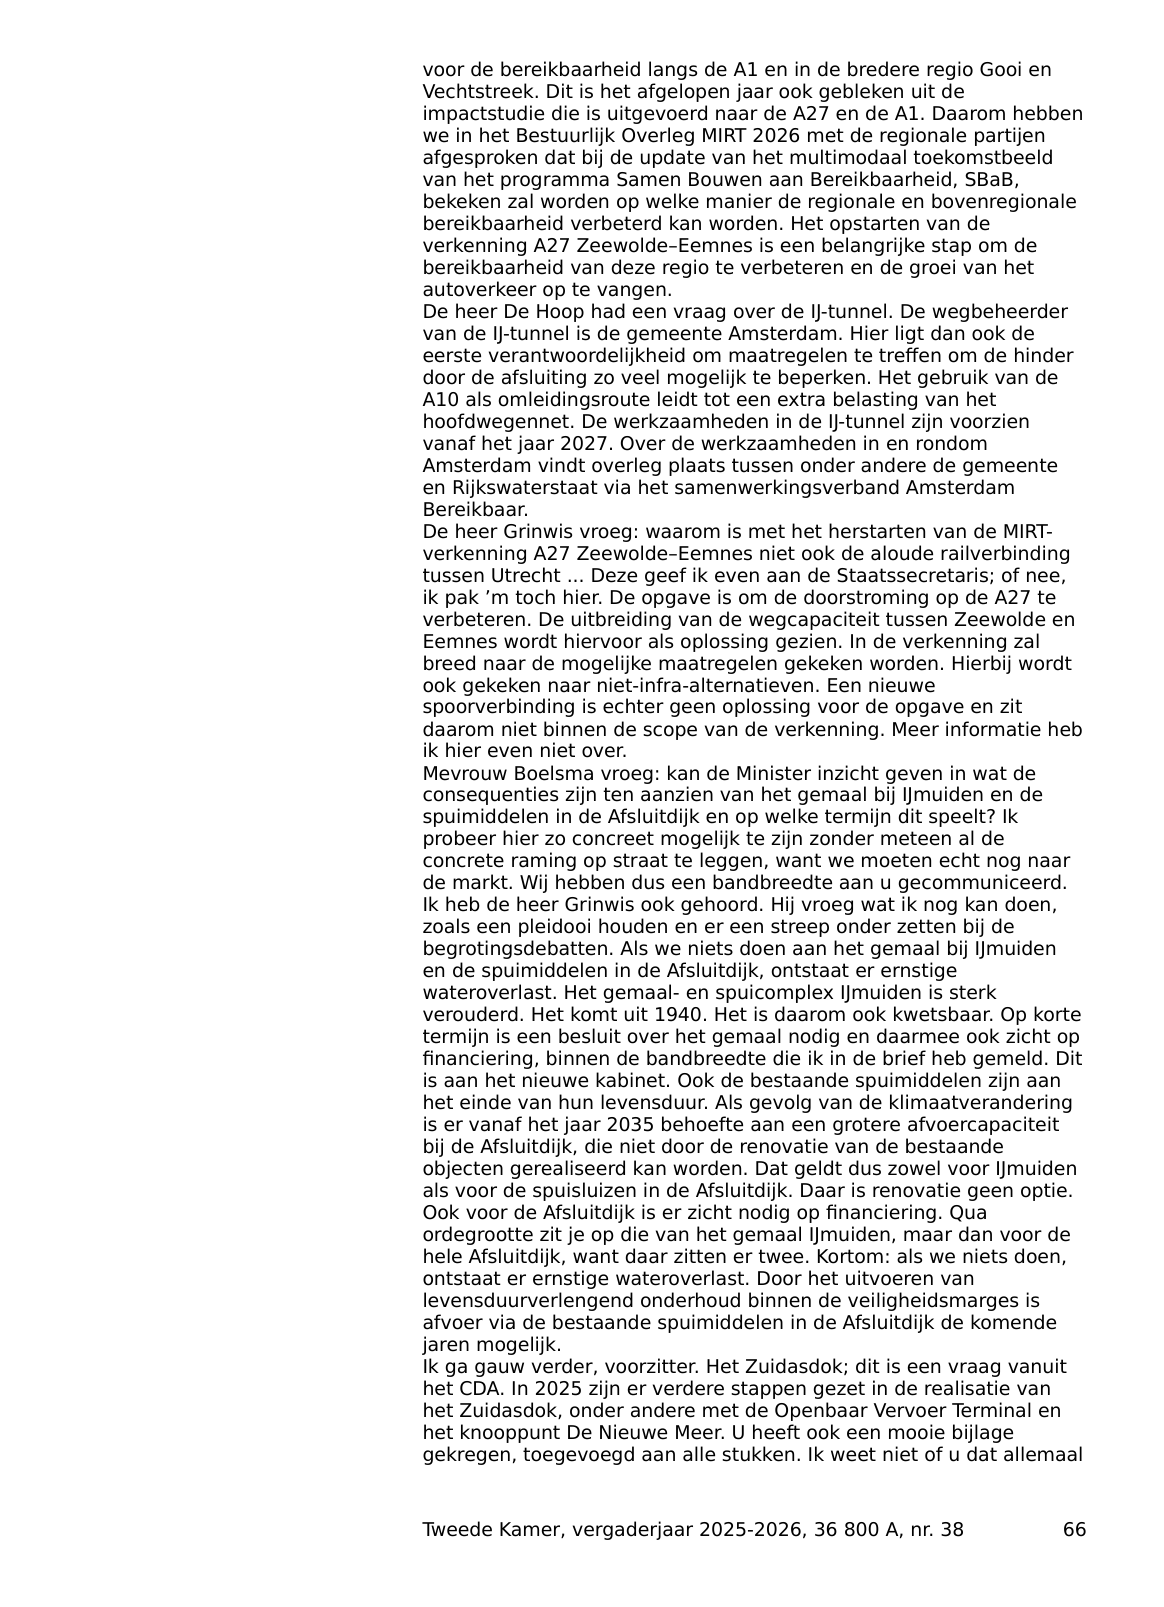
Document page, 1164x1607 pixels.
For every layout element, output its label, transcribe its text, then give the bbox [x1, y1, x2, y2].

text voor de bereikbaarheid langs de A1 en in de bredere regio Gooi en Vechtstreek. Dit is het afgelopen jaar ook gebleken uit de impactstudie die is uitgevoerd naar de A27 en de A1. Daarom hebben we in het Bestuurlijk Overleg MIRT 2026 met de regionale partijen afgesproken dat bij de update van het multimodaal toekomstbeeld van het programma Samen Bouwen aan Bereikbaarheid, SBaB, bekeken zal worden op welke manier de regionale en bovenregionale bereikbaarheid verbeterd kan worden. Het opstarten van de verkenning A27 Zeewolde–Eemnes is een belangrijke stap om de bereikbaarheid van deze regio te verbeteren en de groei van het autoverkeer op te vangen. [422, 59, 1087, 301]
text De heer Grinwis vroeg: waarom is met het herstarten van de MIRT-verkenning A27 Zeewolde–Eemnes niet ook de aloude railverbinding tussen Utrecht ... Deze geef ik even aan de Staatssecretaris; of nee, ik pak ’m toch hier. De opgave is om de doorstroming op de A27 te verbeteren. De uitbreiding van de wegcapaciteit tussen Zeewolde en Eemnes wordt hiervoor als oplossing gezien. In de verkenning zal breed naar de mogelijke maatregelen gekeken worden. Hierbij wordt ook gekeken naar niet-infra-alternatieven. Een nieuwe spoorverbinding is echter geen oplossing voor de opgave en zit daarom niet binnen de scope van de verkenning. Meer informatie heb ik hier even niet over. [422, 521, 1087, 762]
text De heer De Hoop had een vraag over de IJ-tunnel. De wegbeheerder van de IJ-tunnel is de gemeente Amsterdam. Hier ligt dan ook de eerste verantwoordelijkheid om maatregelen te treffen om de hinder door de afsluiting zo veel mogelijk te beperken. Het gebruik van de A10 als omleidingsroute leidt tot een extra belasting van het hoofdwegennet. De werkzaamheden in de IJ-tunnel zijn voorzien vanaf het jaar 2027. Over de werkzaamheden in en rondom Amsterdam vindt overleg plaats tussen onder andere de gemeente en Rijkswaterstaat via het samenwerkingsverband Amsterdam Bereikbaar. [422, 301, 1087, 521]
text Ik ga gauw verder, voorzitter. Het Zuidasdok; dit is een vraag vanuit het CDA. In 2025 zijn er verdere stappen gezet in de realisatie van het Zuidasdok, onder andere met de Openbaar Vervoer Terminal en het knooppunt De Nieuwe Meer. U heeft ook een mooie bijlage gekregen, toegevoegd aan alle stukken. Ik weet niet of u dat allemaal [422, 1356, 1087, 1466]
text Mevrouw Boelsma vroeg: kan de Minister inzicht geven in wat de consequenties zijn ten aanzien van het gemaal bij IJmuiden en de spuimiddelen in de Afsluitdijk en op welke termijn dit speelt? Ik probeer hier zo concreet mogelijk te zijn zonder meteen al de concrete raming op straat te leggen, want we moeten echt nog naar de markt. Wij hebben dus een bandbreedte aan u gecommuniceerd. Ik heb de heer Grinwis ook gehoord. Hij vroeg wat ik nog kan doen, zoals een pleidooi houden en er een streep onder zetten bij de begrotingsdebatten. Als we niets doen aan het gemaal bij IJmuiden en de spuimiddelen in de Afsluitdijk, ontstaat er ernstige wateroverlast. Het gemaal- en spuicomplex IJmuiden is sterk verouderd. Het komt uit 1940. Het is daarom ook kwetsbaar. Op korte termijn is een besluit over het gemaal nodig en daarmee ook zicht op financiering, binnen de bandbreedte die ik in de brief heb gemeld. Dit is aan het nieuwe kabinet. Ook de bestaande spuimiddelen zijn aan het einde van hun levensduur. Als gevolg van de klimaatverandering is er vanaf het jaar 2035 behoefte aan een grotere afvoercapaciteit bij de Afsluitdijk, die niet door de renovatie van de bestaande objecten gerealiseerd kan worden. Dat geldt dus zowel voor IJmuiden als voor de spuisluizen in de Afsluitdijk. Daar is renovatie geen optie. Ook voor de Afsluitdijk is er zicht nodig op financiering. Qua ordegrootte zit je op die van het gemaal IJmuiden, maar dan voor de hele Afsluitdijk, want daar zitten er twee. Kortom: als we niets doen, ontstaat er ernstige wateroverlast. Door het uitvoeren van levensduurverlengend onderhoud binnen de veiligheidsmarges is afvoer via de bestaande spuimiddelen in de Afsluitdijk de komende jaren mogelijk. [422, 762, 1087, 1356]
